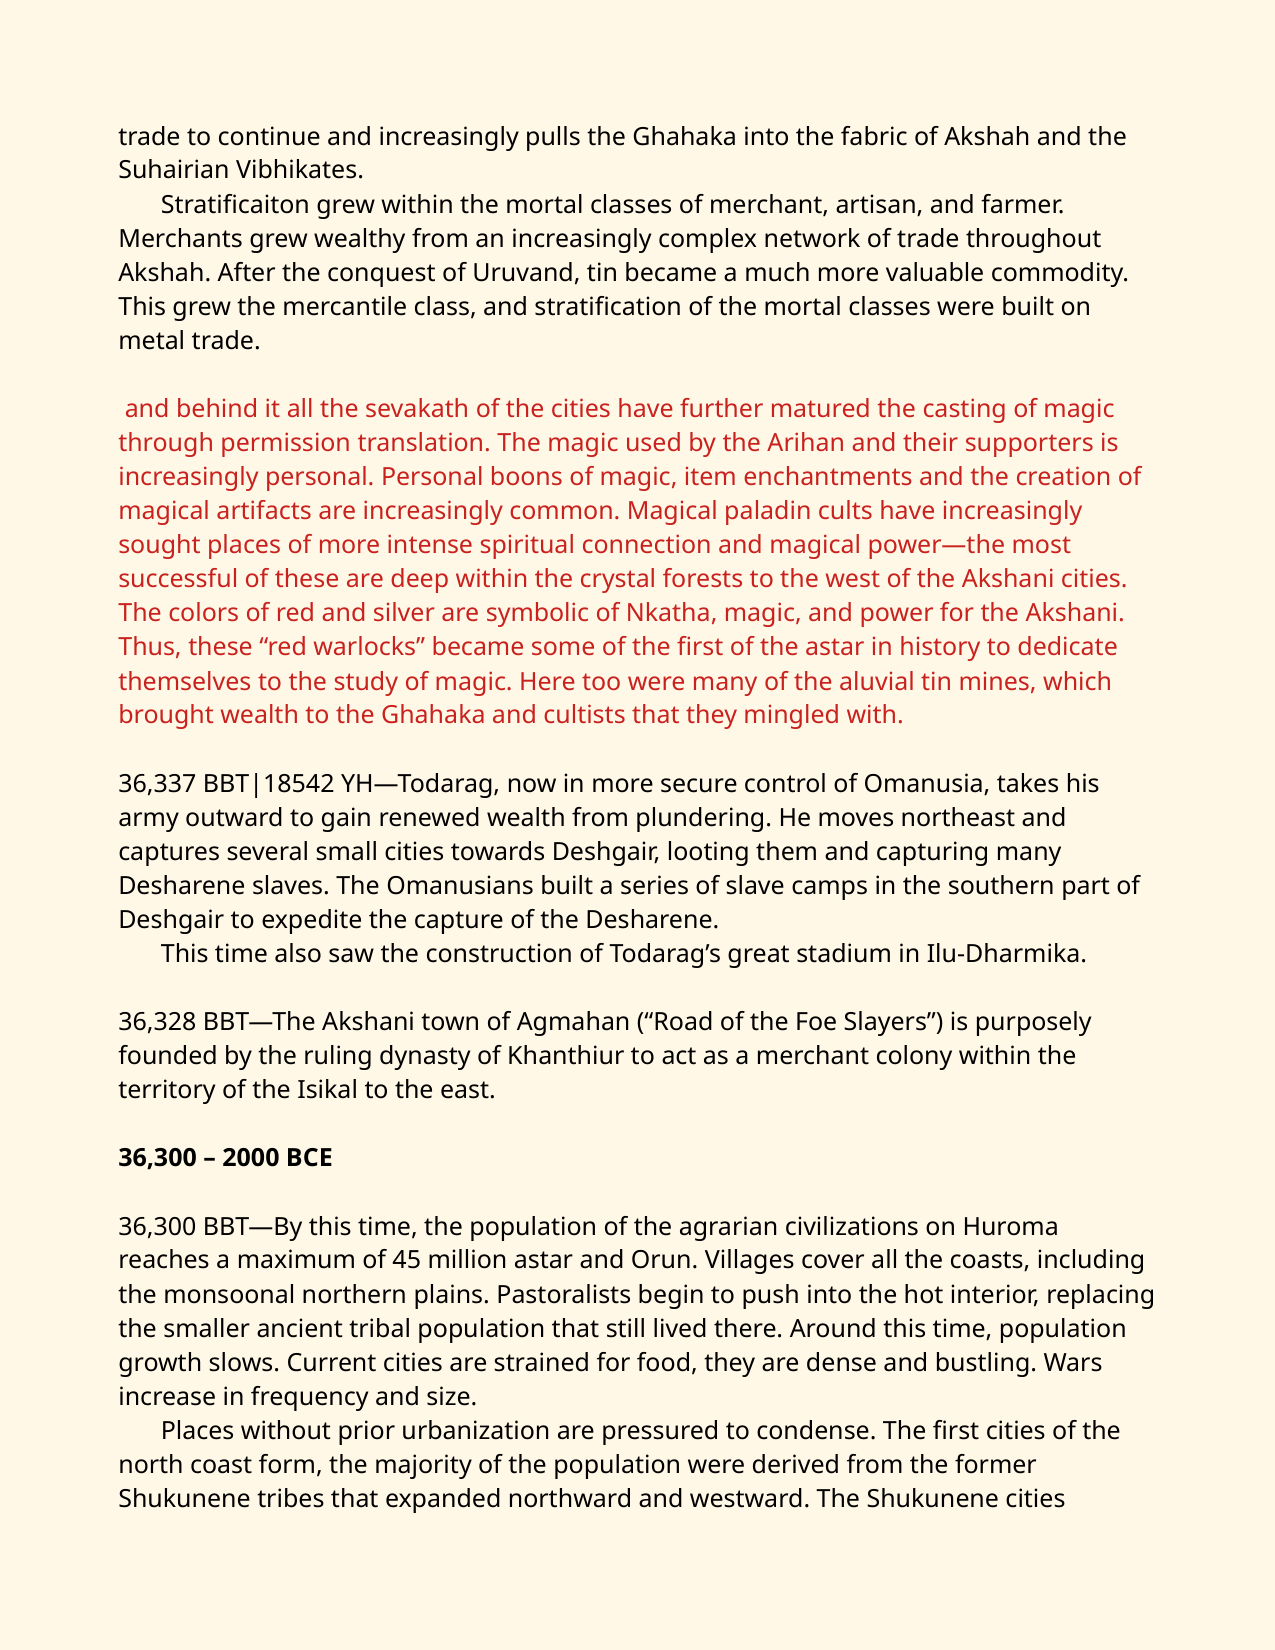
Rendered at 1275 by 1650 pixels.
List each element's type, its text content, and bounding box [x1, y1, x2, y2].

text 36,328 BBT—The Akshani town of Agmahan (“Road of the Foe Slayers”) is purposely founded by the ruling dynasty of Khanthiur to act as a merchant colony within the territory of the Isikal to the east. [118, 1004, 1157, 1106]
text Places without prior urbanization are pressured to condense. The first cities of the north coast form, the majority of the population were derived from the former Shukunene tribes that expanded northward and westward. The Shukunene cities [118, 1412, 1157, 1515]
text 36,300 – 2000 BCE [118, 1140, 1157, 1174]
text 36,300 BBT—By this time, the population of the agrarian civilizations on Huroma reaches a maximum of 45 million astar and Orun. Villages cover all the coasts, including the monsoonal northern plains. Pastoralists begin to push into the hot interior, replacing the smaller ancient tribal population that still lived there. Around this time, population growth slows. Current cities are strained for food, they are dense and bustling. Wars increase in frequency and size. [118, 1208, 1157, 1412]
text 36,337 BBT|18542 YH—Todarag, now in more secure control of Omanusia, takes his army outward to gain renewed wealth from plundering. He moves northeast and captures several small cities towards Deshgair, looting them and capturing many Desharene slaves. The Omanusians built a series of slave camps in the southern part of Deshgair to expedite the capture of the Desharene. [118, 765, 1157, 936]
text and behind it all the sevakath of the cities have further matured the casting of magic through permission translation. The magic used by the Arihan and their supporters is increasingly personal. Personal boons of magic, item enchantments and the creation of magical artifacts are increasingly common. Magical paladin cults have increasingly sought places of more intense spiritual connection and magical power—the most successful of these are deep within the crystal forests to the west of the Akshani cities. The colors of red and silver are symbolic of Nkatha, magic, and power for the Akshani. Thus, these “red warlocks” became some of the first of the astar in history to dedicate themselves to the study of magic. Here too were many of the aluvial tin mines, which brought wealth to the Ghahaka and cultists that they mingled with. [118, 391, 1157, 731]
text trade to continue and increasingly pulls the Ghahaka into the fabric of Akshah and the Suhairian Vibhikates. [118, 118, 1157, 186]
text This time also saw the construction of Todarag’s great stadium in Ilu-Dharmika. [118, 936, 1157, 970]
text Stratificaiton grew within the mortal classes of merchant, artisan, and farmer. Merchants grew wealthy from an increasingly complex network of trade throughout Akshah. After the conquest of Uruvand, tin became a much more valuable commodity. This grew the mercantile class, and stratification of the mortal classes were built on metal trade. [118, 186, 1157, 357]
